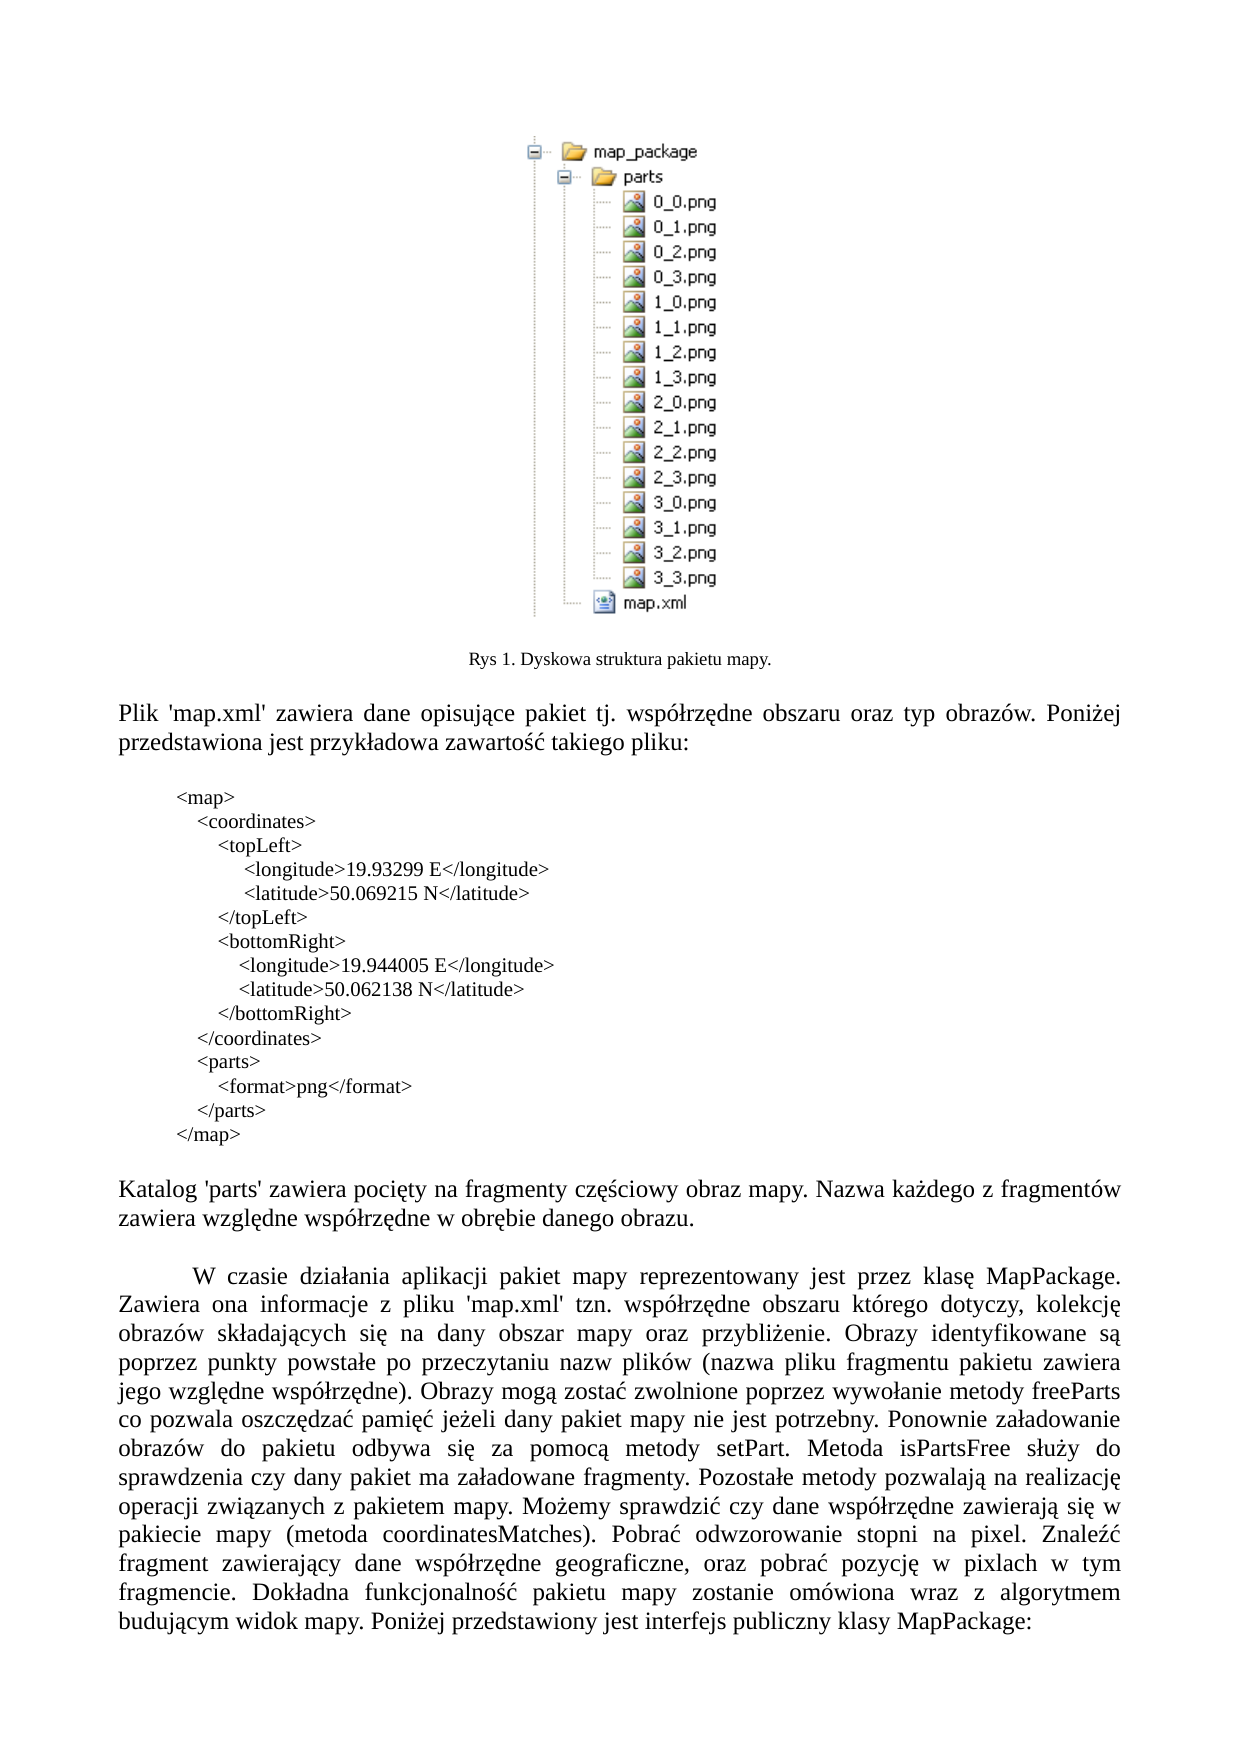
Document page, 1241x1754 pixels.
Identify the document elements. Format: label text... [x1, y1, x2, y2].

text Plik 'map.xml' zawiera dane opisujące pakiet tj. współrzędne obszaru oraz typ obrazów. Poniżej przedstawiona jest przykładowa zawartość takiego pliku: [118, 698, 1122, 756]
text <map> <coordinates> <topLeft> <longitude>19.93299 E</longitude> <latitude>50.069215 N</latitude> [176, 785, 1122, 905]
picture [520, 136, 733, 620]
text </topLeft> <bottomRight> <longitude>19.944005 E</longitude> <latitude>50.062138 N</latitude> </bottomRight> </coordinates> <parts> <format>png</format> </parts> </map> [176, 905, 1122, 1146]
text Rys 1. Dyskowa struktura pakietu mapy. [118, 648, 1122, 670]
text Katalog 'parts' zawiera pocięty na fragmenty częściowy obraz mapy. Nazwa każdego z fragmentów zawiera względne współrzędne w obrębie danego obrazu. [118, 1174, 1122, 1232]
text W czasie działania aplikacji pakiet mapy reprezentowany jest przez klasę MapPackage. Zawiera ona informacje z pliku 'map.xml' tzn. współrzędne obszaru którego dotyczy, kolekcję obrazów składających się na dany obszar mapy oraz przybliżenie. Obrazy identyfikowane są poprzez punkty powstałe po przeczytaniu nazw plików (nazwa pliku fragmentu pakietu zawiera jego względne współrzędne). Obrazy mogą zostać zwolnione poprzez wywołanie metody freeParts co pozwala oszczędzać pamięć jeżeli dany pakiet mapy nie jest potrzebny. Ponownie załadowanie obrazów do pakietu odbywa się za pomocą metody setPart. Metoda isPartsFree służy do sprawdzenia czy dany pakiet ma załadowane fragmenty. Pozostałe metody pozwalają na realizację operacji związanych z pakietem mapy. Możemy sprawdzić czy dane współrzędne zawierają się w pakiecie mapy (metoda coordinatesMatches). Pobrać odwzorowanie stopni na pixel. Znaleźć fragment zawierający dane współrzędne geograficzne, oraz pobrać pozycję w pixlach w tym fragmencie. Dokładna funkcjonalność pakietu mapy zostanie omówiona wraz z algorytmem budującym widok mapy. Poniżej przedstawiony jest interfejs publiczny klasy MapPackage: [118, 1261, 1122, 1634]
